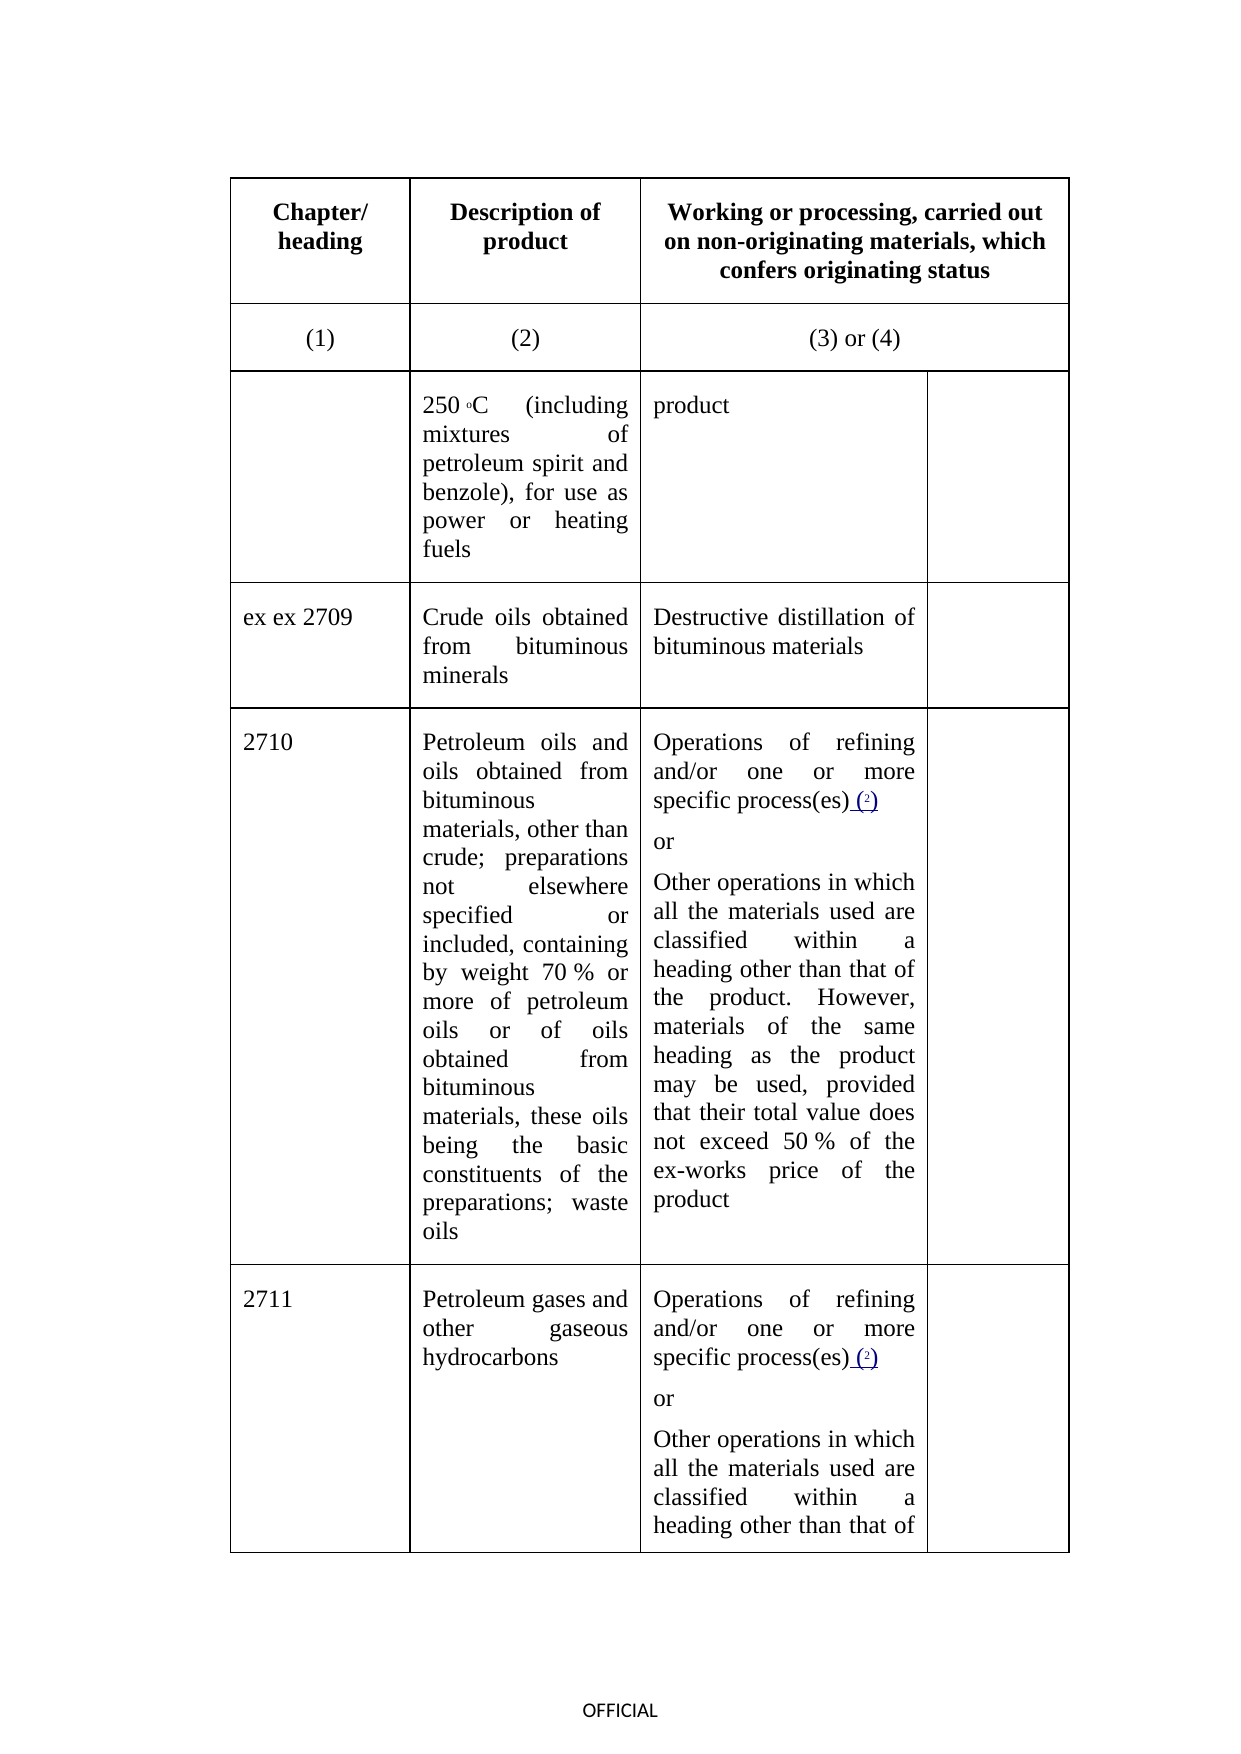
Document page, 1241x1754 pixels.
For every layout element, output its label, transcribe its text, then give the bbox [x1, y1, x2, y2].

table_cell Petroleum oils and oils obtained from bituminous materials, other than crude; preparations not elsewhere specified or included, containing by weight 70 % or more of petroleum oils or of oils obtained from bituminous materials, these oils being the basic constituents of the preparations; waste oils [411, 709, 640, 1264]
table_cell 250 oC (including mixtures of petroleum spirit and benzole), for use as power or heating fuels [411, 372, 640, 582]
table_cell ex ex 2709 [231, 583, 409, 707]
table_cell Destructive distillation of bituminous materials [641, 583, 927, 707]
table_header Chapter/ heading [231, 179, 409, 302]
table_cell 2710 [231, 709, 409, 1264]
table_cell [928, 583, 1068, 707]
table_cell Operations of refining and/or one or more specific process(es) (2) or Other operations in which all the materials used are classified within a heading other than that of the product. However, materials of the same heading as the product may be used, provided that their total value does not exceed 50 % of the ex-works price of the product [641, 709, 927, 1264]
table_cell (3) or (4) [641, 304, 1068, 370]
table_cell 2711 [231, 1265, 409, 1552]
table_cell (1) [231, 304, 409, 370]
table_cell product [641, 372, 927, 582]
table_cell (2) [411, 304, 640, 370]
table_cell [928, 1265, 1068, 1552]
table_cell Petroleum gases and other gaseous hydrocarbons [411, 1265, 640, 1552]
table_header Working or processing, carried out on non-originating materials, which confers originating status [641, 179, 1068, 302]
table_header Description of product [411, 179, 640, 302]
table_cell Crude oils obtained from bituminous minerals [411, 583, 640, 707]
table_cell Operations of refining and/or one or more specific process(es) (2) or Other operations in which all the materials used are classified within a heading other than that of [641, 1265, 927, 1552]
table_cell [231, 372, 409, 582]
table_cell [928, 709, 1068, 1264]
table_cell [928, 372, 1068, 582]
